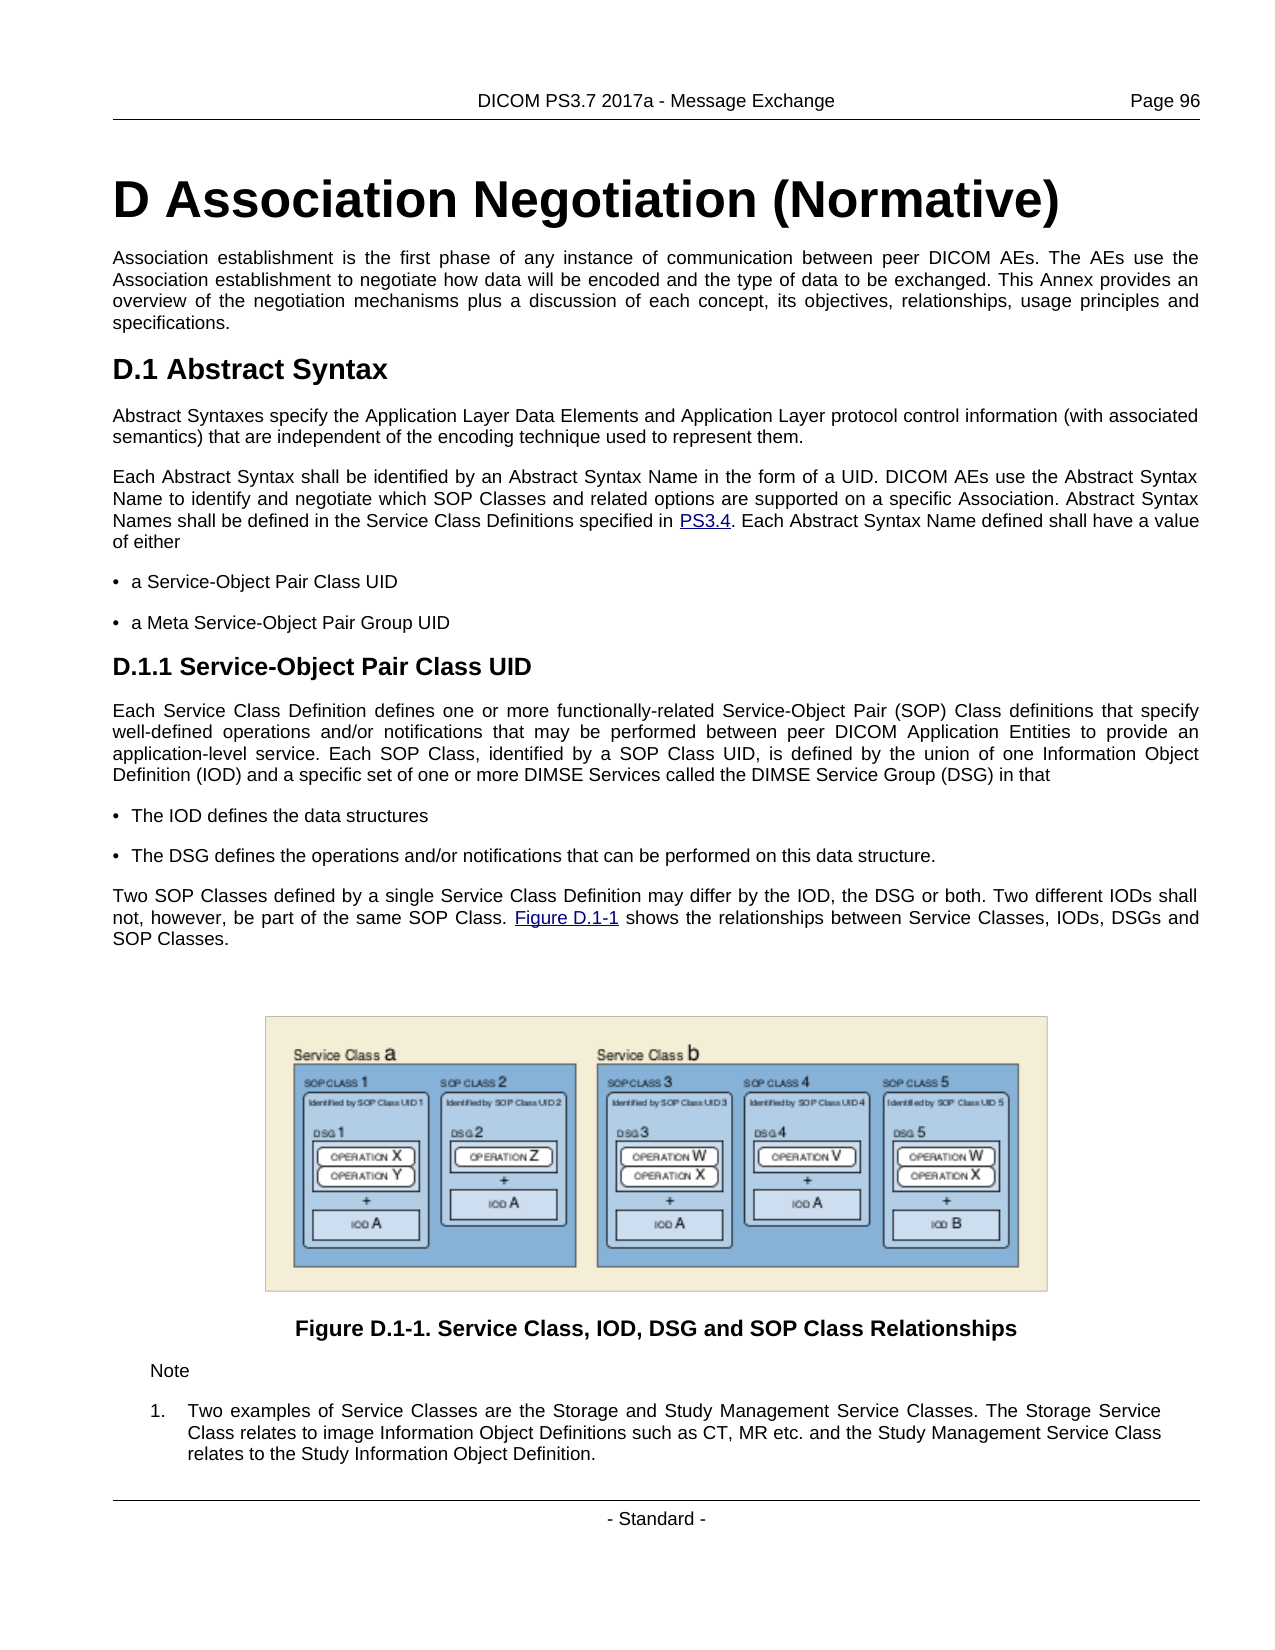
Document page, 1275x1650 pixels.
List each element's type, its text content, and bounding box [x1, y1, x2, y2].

text Association establishment is the first phase of any instance of communication between peer DICOM AEs. The AEs use the Association establishment to negotiate how data will be encoded and the type of data to be exchanged. This Annex provides an overview of the negotiation mechanisms plus a discussion of each concept, its objectives, relationships, usage principles and specifications. [112, 247, 1200, 333]
text Figure D.1-1. Service Class, IOD, DSG and SOP Class Relationships [112, 1315, 1200, 1341]
text D Association Negotiation (Normative) [112, 169, 1200, 228]
list a Meta Service-Object Pair Group UID [112, 612, 1200, 633]
text Abstract Syntaxes specify the Application Layer Data Elements and Application Layer protocol control information (with associated semantics) that are independent of the encoding technique used to represent them. [112, 404, 1200, 447]
list a Service-Object Pair Class UID [112, 571, 1200, 593]
list The DSG defines the operations and/or notifications that can be performed on this data structure. [112, 845, 1200, 866]
text D.1.1 Service-Object Pair Class UID [112, 652, 1200, 681]
list Two examples of Service Classes are the Storage and Study Management Service Classes. The Storage Service Class relates to image Information Object Definitions such as CT, MR etc. and the Study Management Service Class relates to the Study Information Object Definition. [150, 1400, 1162, 1465]
text D.1 Abstract Syntax [112, 352, 1200, 386]
picture [264, 1016, 1049, 1293]
text Each Abstract Syntax shall be identified by an Abstract Syntax Name in the form of a UID. DICOM AEs use the Abstract Syntax Name to identify and negotiate which SOP Classes and related options are supported on a specific Association. Abstract Syntax Names shall be defined in the Service Class Definitions specified in PS3.4. Each Abstract Syntax Name defined shall have a value of either [112, 466, 1200, 552]
text Two SOP Classes defined by a single Service Class Definition may differ by the IOD, the DSG or both. Two different IODs shall not, however, be part of the same SOP Class. Figure D.1-1 shows the relationships between Service Classes, IODs, DSGs and SOP Classes. [112, 885, 1200, 950]
list The IOD defines the data structures [112, 804, 1200, 826]
text Each Service Class Definition defines one or more functionally-related Service-Object Pair (SOP) Class definitions that specify well-defined operations and/or notifications that may be performed between peer DICOM Application Entities to provide an application-level service. Each SOP Class, identified by a SOP Class UID, is defined by the union of one Information Object Definition (IOD) and a specific set of one or more DIMSE Services called the DIMSE Service Group (DSG) in that [112, 699, 1200, 786]
text Note [150, 1360, 1162, 1381]
